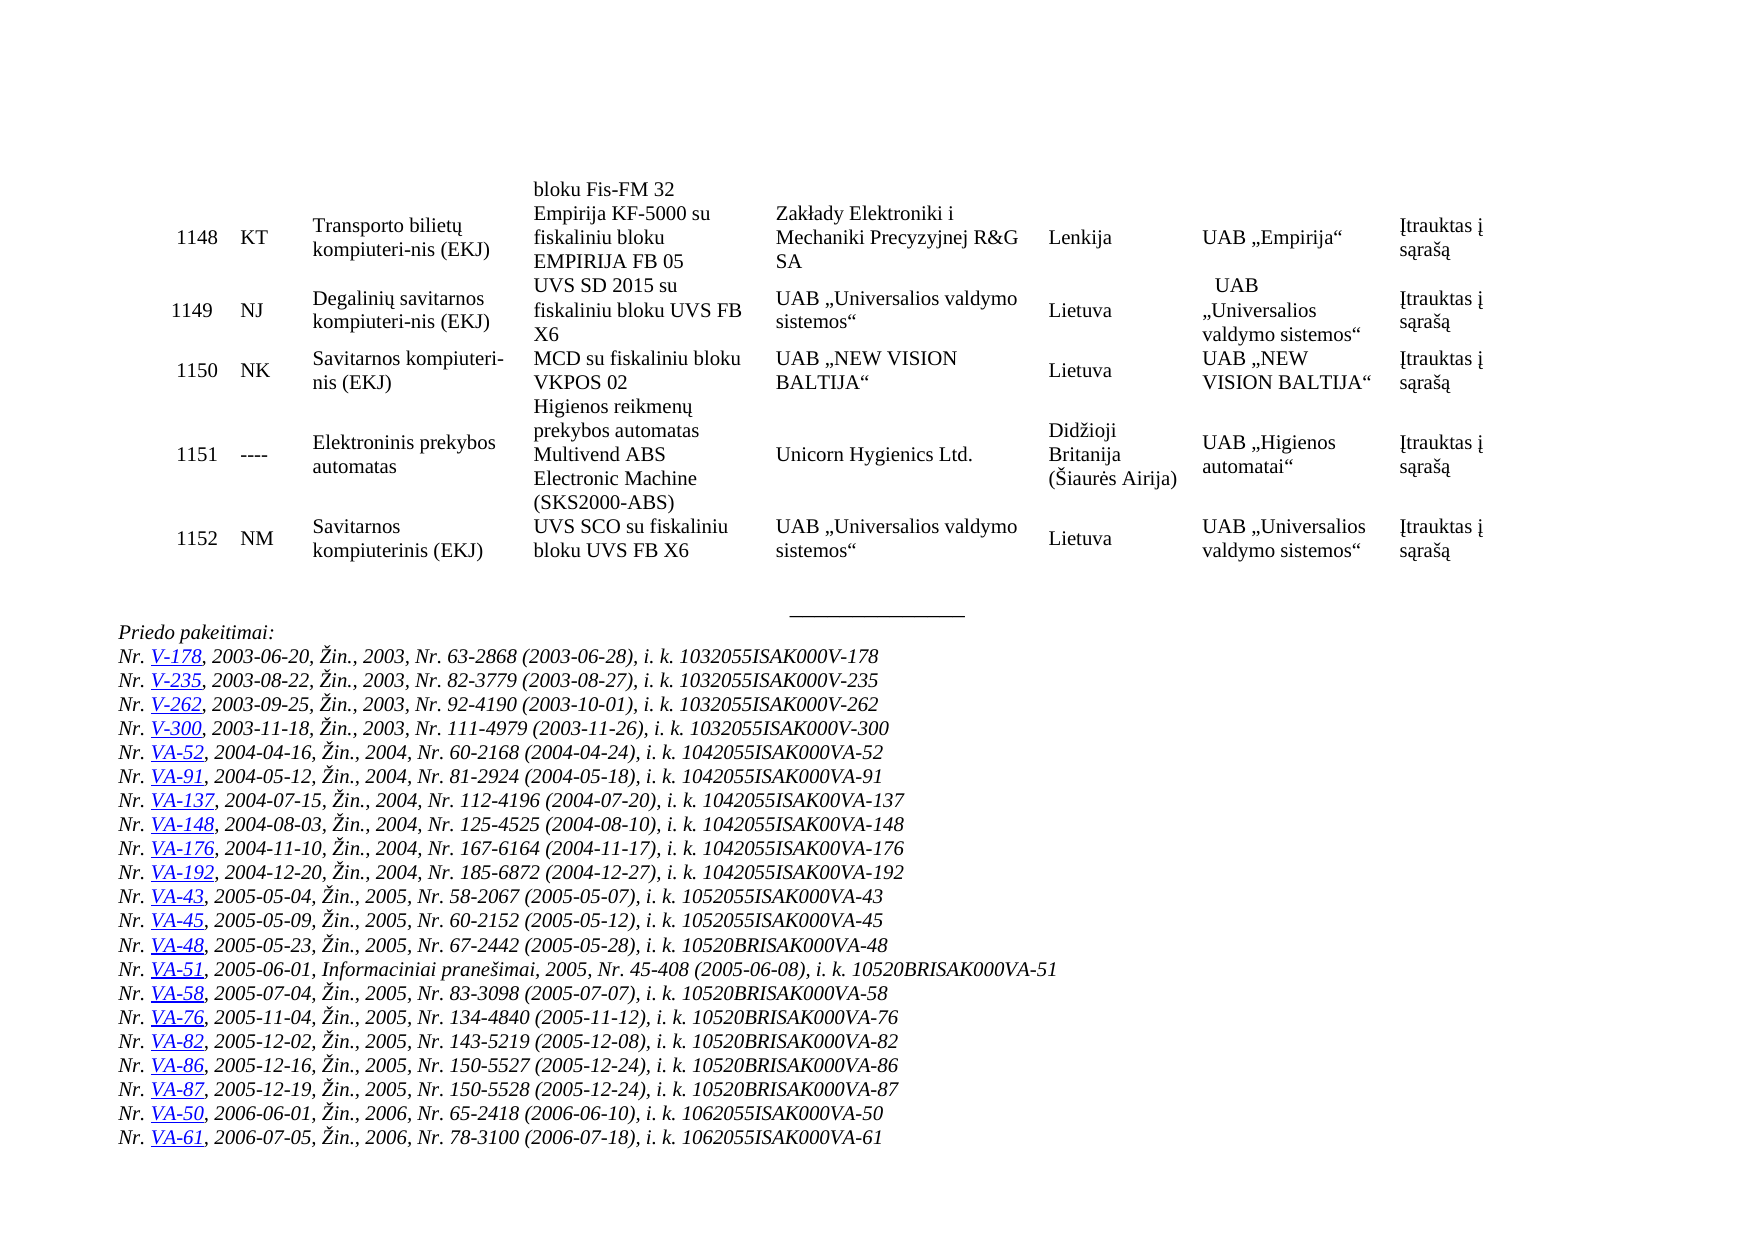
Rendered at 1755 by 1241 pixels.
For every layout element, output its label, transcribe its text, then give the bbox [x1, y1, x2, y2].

table_cell [1388, 177, 1536, 201]
table_cell [229, 177, 301, 201]
table_cell Higienos reikmenų prekybos automatas Multivend ABS Electronic Machine (SKS2000-ABS) [522, 394, 764, 514]
table_cell Didžioji Britanija (Šiaurės Airija) [1037, 394, 1191, 514]
table_cell Įtrauktas į sąrašą [1388, 201, 1536, 273]
table_cell ---- [229, 394, 301, 514]
table_cell UVS SD 2015 su fiskaliniu bloku UVS FB X6 [522, 274, 764, 346]
table_cell UAB „Universalios valdymo sistemos“ [1191, 274, 1388, 346]
text Nr. VA-43, 2005-05-04, Žin., 2005, Nr. 58-2067 (2005-05-07), i. k. 1052055ISAK000VA-43 [118, 884, 1636, 908]
text Priedo pakeitimai: [118, 620, 1636, 644]
table_cell [301, 177, 522, 201]
text Nr. VA-192, 2004-12-20, Žin., 2004, Nr. 185-6872 (2004-12-27), i. k. 1042055ISAK00VA-192 [118, 860, 1636, 884]
text Nr. VA-51, 2005-06-01, Informaciniai pranešimai, 2005, Nr. 45-408 (2005-06-08), i. k. 10520BRISAK000VA-51 [118, 957, 1636, 981]
table_cell KT [229, 201, 301, 273]
table_cell UVS SCO su fiskaliniu bloku UVS FB X6 [522, 514, 764, 562]
text Nr. VA-58, 2005-07-04, Žin., 2005, Nr. 83-3098 (2005-07-07), i. k. 10520BRISAK000VA-58 [118, 981, 1636, 1005]
table_cell [1037, 177, 1191, 201]
text Nr. VA-91, 2004-05-12, Žin., 2004, Nr. 81-2924 (2004-05-18), i. k. 1042055ISAK000VA-91 [118, 764, 1636, 788]
table_cell Lietuva [1037, 274, 1191, 346]
table_cell [100, 177, 229, 201]
text Nr. VA-52, 2004-04-16, Žin., 2004, Nr. 60-2168 (2004-04-24), i. k. 1042055ISAK000VA-52 [118, 740, 1636, 764]
table_cell Degalinių savitarnos kompiuteri-nis (EKJ) [301, 274, 522, 346]
table_cell UAB „Empirija“ [1191, 201, 1388, 273]
text Nr. V-262, 2003-09-25, Žin., 2003, Nr. 92-4190 (2003-10-01), i. k. 1032055ISAK000V-262 [118, 692, 1636, 716]
table_cell Įtrauktas į sąrašą [1388, 394, 1536, 514]
table_cell Zakłady Elektroniki i Mechaniki Precyzyjnej R&G SA [764, 201, 1037, 273]
text Nr. V-300, 2003-11-18, Žin., 2003, Nr. 111-4979 (2003-11-26), i. k. 1032055ISAK000V-300 [118, 716, 1636, 740]
table_cell 1152 [100, 514, 229, 562]
table_cell 1151 [100, 394, 229, 514]
table_cell [764, 177, 1037, 201]
table_cell [1191, 177, 1388, 201]
table_cell Savitarnos kompiuterinis (EKJ) [301, 514, 522, 562]
text Nr. VA-176, 2004-11-10, Žin., 2004, Nr. 167-6164 (2004-11-17), i. k. 1042055ISAK00VA-176 [118, 836, 1636, 860]
table_cell bloku Fis-FM 32 [522, 177, 764, 201]
table_cell 1149 [100, 274, 229, 346]
table_cell NK [229, 346, 301, 394]
table_cell UAB „Universalios valdymo sistemos“ [764, 274, 1037, 346]
text Nr. V-178, 2003-06-20, Žin., 2003, Nr. 63-2868 (2003-06-28), i. k. 1032055ISAK000V-178 [118, 644, 1636, 668]
text Nr. VA-137, 2004-07-15, Žin., 2004, Nr. 112-4196 (2004-07-20), i. k. 1042055ISAK00VA-137 [118, 788, 1636, 812]
text Nr. VA-45, 2005-05-09, Žin., 2005, Nr. 60-2152 (2005-05-12), i. k. 1052055ISAK000VA-45 [118, 908, 1636, 932]
table_cell Įtrauktas į sąrašą [1388, 346, 1536, 394]
table_cell NJ [229, 274, 301, 346]
table_cell MCD su fiskaliniu bloku VKPOS 02 [522, 346, 764, 394]
text Nr. VA-50, 2006-06-01, Žin., 2006, Nr. 65-2418 (2006-06-10), i. k. 1062055ISAK000VA-50 [118, 1101, 1636, 1125]
text Nr. VA-148, 2004-08-03, Žin., 2004, Nr. 125-4525 (2004-08-10), i. k. 1042055ISAK00VA-148 [118, 812, 1636, 836]
table_cell Elektroninis prekybos automatas [301, 394, 522, 514]
text Nr. VA-87, 2005-12-19, Žin., 2005, Nr. 150-5528 (2005-12-24), i. k. 10520BRISAK000VA-87 [118, 1077, 1636, 1101]
table_cell Unicorn Hygienics Ltd. [764, 394, 1037, 514]
table_cell NM [229, 514, 301, 562]
table_cell Empirija KF-5000 su fiskaliniu bloku EMPIRIJA FB 05 [522, 201, 764, 273]
table_cell UAB „Universalios valdymo sistemos“ [764, 514, 1037, 562]
table_cell UAB „Higienos automatai“ [1191, 394, 1388, 514]
text Nr. VA-48, 2005-05-23, Žin., 2005, Nr. 67-2442 (2005-05-28), i. k. 10520BRISAK000VA-48 [118, 932, 1636, 957]
table_cell Lietuva [1037, 514, 1191, 562]
table_cell Įtrauktas į sąrašą [1388, 274, 1536, 346]
table_cell UAB „NEW VISION BALTIJA“ [764, 346, 1037, 394]
table_cell UAB „NEW VISION BALTIJA“ [1191, 346, 1388, 394]
table_cell Savitarnos kompiuteri-nis (EKJ) [301, 346, 522, 394]
text Nr. V-235, 2003-08-22, Žin., 2003, Nr. 82-3779 (2003-08-27), i. k. 1032055ISAK000V-235 [118, 668, 1636, 692]
table_cell Transporto bilietų kompiuteri-nis (EKJ) [301, 201, 522, 273]
text Nr. VA-61, 2006-07-05, Žin., 2006, Nr. 78-3100 (2006-07-18), i. k. 1062055ISAK000VA-61 [118, 1125, 1636, 1149]
text Nr. VA-86, 2005-12-16, Žin., 2005, Nr. 150-5527 (2005-12-24), i. k. 10520BRISAK000VA-86 [118, 1053, 1636, 1077]
table_cell UAB „Universalios valdymo sistemos“ [1191, 514, 1388, 562]
text Nr. VA-76, 2005-11-04, Žin., 2005, Nr. 134-4840 (2005-11-12), i. k. 10520BRISAK000VA-76 [118, 1005, 1636, 1029]
table_cell Lenkija [1037, 201, 1191, 273]
text Nr. VA-82, 2005-12-02, Žin., 2005, Nr. 143-5219 (2005-12-08), i. k. 10520BRISAK000VA-82 [118, 1029, 1636, 1053]
table_cell Lietuva [1037, 346, 1191, 394]
table_cell Įtrauktas į sąrašą [1388, 514, 1536, 562]
table_cell 1150 [100, 346, 229, 394]
table_cell 1148 [100, 201, 229, 273]
text ______________ [118, 591, 1636, 620]
